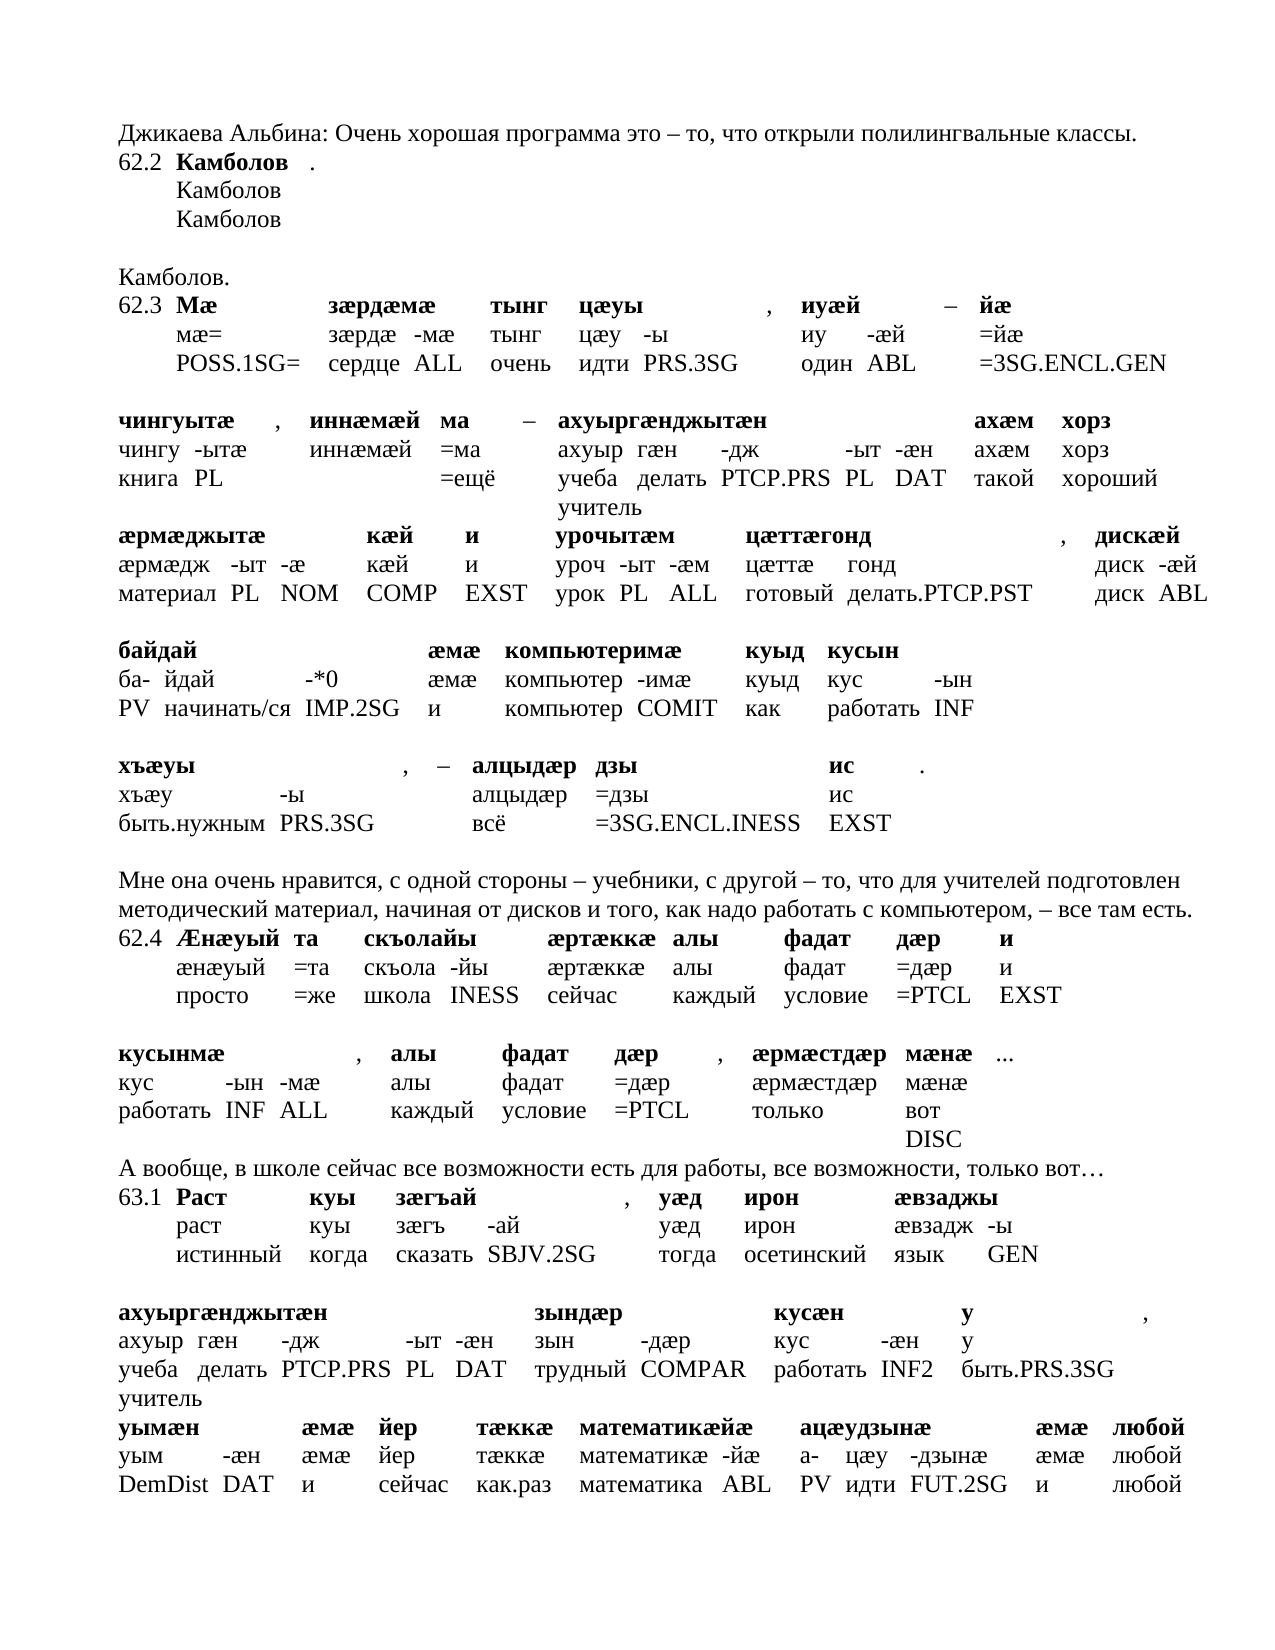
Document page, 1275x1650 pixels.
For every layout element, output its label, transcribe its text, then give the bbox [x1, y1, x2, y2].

text гæн [197, 1326, 267, 1354]
text хорз [1062, 434, 1158, 463]
text каждый [672, 981, 756, 1009]
text =PTCL [896, 981, 971, 1009]
text NOM [280, 578, 339, 607]
text æмæ [301, 1441, 351, 1469]
text -мæ [414, 319, 462, 348]
text делать.PTCP.PST [847, 578, 1033, 607]
text фадат [502, 1067, 587, 1096]
text фадат [783, 952, 868, 981]
text делать [637, 463, 707, 492]
text гонд [847, 549, 1033, 578]
text ахæм [974, 406, 1048, 434]
text дискæй [1095, 521, 1222, 549]
text работать [827, 693, 920, 722]
text дæр [614, 1038, 703, 1067]
text диск [1095, 578, 1144, 607]
text тынг [490, 319, 551, 348]
text ирон [744, 1182, 880, 1211]
text æмæ [428, 664, 477, 693]
text йер [378, 1441, 449, 1469]
text PL [230, 578, 267, 607]
text 62.3 [118, 291, 162, 319]
text уæд [659, 1211, 716, 1239]
text и [428, 693, 477, 722]
text куыд [745, 636, 813, 664]
text ахуыр [118, 1326, 184, 1354]
text ALL [279, 1096, 328, 1124]
text зæрдæмæ [328, 291, 476, 319]
text , [717, 1038, 738, 1067]
text DAT [455, 1354, 507, 1383]
text сказать [396, 1239, 473, 1268]
text -ыт [405, 1326, 441, 1354]
text иуæй [801, 291, 931, 319]
text когда [309, 1239, 368, 1268]
text и [1035, 1469, 1084, 1498]
text хъæу [118, 779, 266, 808]
text -æн [222, 1441, 274, 1469]
text уроч [555, 549, 605, 578]
text алы [672, 923, 770, 952]
text идти [845, 1469, 896, 1498]
text 62.2 [118, 147, 162, 176]
text -æй [867, 319, 917, 348]
text всё [472, 808, 567, 837]
text INF [225, 1096, 266, 1124]
text математика [579, 1469, 708, 1498]
text зындæр [534, 1297, 760, 1326]
text -дæр [640, 1326, 746, 1354]
text и [301, 1469, 351, 1498]
text учитель [558, 492, 960, 521]
text очень [490, 348, 551, 377]
text , [274, 406, 296, 434]
text работать [118, 1096, 211, 1124]
text йер [378, 1412, 462, 1441]
text =та [293, 952, 336, 981]
text COMIT [637, 693, 717, 722]
text зын [534, 1326, 627, 1354]
text DAT [222, 1469, 274, 1498]
text PRS.3SG [643, 348, 738, 377]
text ахуыргæнджытæн [118, 1297, 521, 1326]
text ABL [1158, 578, 1208, 607]
text -ын [225, 1067, 266, 1096]
text Камболов [176, 204, 281, 233]
text зæрдæ [328, 319, 400, 348]
text INESS [450, 981, 519, 1009]
text ис [829, 751, 905, 779]
text ацæудзынæ [799, 1412, 1022, 1441]
text кус [774, 1326, 867, 1354]
text SBJV.2SG [487, 1239, 596, 1268]
text , [624, 1182, 645, 1211]
text =ещё [440, 463, 495, 492]
text йдай [164, 664, 291, 693]
text -йæ [722, 1441, 772, 1469]
text тогда [659, 1239, 716, 1268]
text цæу [845, 1441, 896, 1469]
text кусæн [774, 1297, 947, 1326]
text истинный [176, 1239, 282, 1268]
text йæ [979, 291, 1181, 319]
text -æн [455, 1326, 507, 1354]
text готовый [745, 578, 834, 607]
text школа [364, 981, 436, 1009]
text быть.PRS.3SG [961, 1354, 1114, 1383]
text æнæуый [176, 952, 265, 981]
text и [465, 549, 527, 578]
text ис [829, 779, 891, 808]
text PV [118, 693, 150, 722]
text дзы [595, 751, 815, 779]
text ALL [669, 578, 718, 607]
text æрмæджытæ [118, 521, 353, 549]
text любой [1112, 1469, 1182, 1498]
text æртæккæ [547, 952, 645, 981]
text ирон [744, 1211, 866, 1239]
text и [999, 923, 1076, 952]
text -ыт [619, 549, 655, 578]
text , [1142, 1297, 1163, 1326]
text математикæйæ [579, 1412, 786, 1441]
text -йы [450, 952, 519, 981]
text COMP [366, 578, 437, 607]
text PL [405, 1354, 441, 1383]
text DAT [895, 463, 946, 492]
text гæн [637, 434, 707, 463]
text работать [774, 1354, 867, 1383]
text Раст [176, 1182, 295, 1211]
text каждый [390, 1096, 474, 1124]
text уым [118, 1441, 208, 1469]
text идти [579, 348, 629, 377]
text иннæмæй [309, 434, 412, 463]
text ABL [867, 348, 917, 377]
text æмæ [1035, 1441, 1084, 1469]
text любой [1112, 1441, 1182, 1469]
text =йæ [979, 319, 1167, 348]
text INF [934, 693, 974, 722]
text осетинский [744, 1239, 866, 1268]
text А вообще, в школе сейчас все возможности есть для работы, все возможности, только вот… [118, 1153, 1249, 1182]
text -æм [669, 549, 718, 578]
text кус [118, 1067, 211, 1096]
text чингу [118, 434, 180, 463]
text тæккæ [476, 1412, 565, 1441]
text æрмæстдæр [752, 1067, 877, 1096]
text – [944, 291, 965, 319]
text æмæ [428, 636, 491, 664]
text PTCP.PRS [281, 1354, 392, 1383]
text трудный [534, 1354, 627, 1383]
text ахуыргæнджытæн [558, 406, 960, 434]
text мæнæ [905, 1067, 968, 1096]
text учеба [558, 463, 623, 492]
text чингуытæ [118, 406, 261, 434]
text хорз [1062, 406, 1172, 434]
text PL [619, 578, 655, 607]
text -ы [643, 319, 738, 348]
text компьютер [504, 693, 623, 722]
text просто [176, 981, 265, 1009]
text кæй [366, 521, 451, 549]
text -ы [279, 779, 374, 808]
text , [356, 1038, 377, 1067]
text кæй [366, 549, 437, 578]
text ахуыр [558, 434, 623, 463]
text кусынмæ [118, 1038, 342, 1067]
text =3SG.ENCL.GEN [979, 348, 1167, 377]
text =же [293, 981, 336, 1009]
text æрмæстдæр [752, 1038, 891, 1067]
text =дæр [896, 952, 971, 981]
text -ай [487, 1211, 596, 1239]
text у [961, 1297, 1128, 1326]
text та [293, 923, 350, 952]
text 62.4 [118, 923, 162, 952]
text только [752, 1096, 877, 1124]
text -æй [1158, 549, 1208, 578]
text условие [783, 981, 868, 1009]
text алы [390, 1067, 474, 1096]
text -æ [280, 549, 339, 578]
text скъола [364, 952, 436, 981]
text æмæ [1035, 1412, 1098, 1441]
text сердце [328, 348, 400, 377]
text сейчас [547, 981, 645, 1009]
text ABL [722, 1469, 772, 1498]
text -ыт [845, 434, 881, 463]
text GEN [987, 1239, 1039, 1268]
text Мæ [176, 291, 314, 319]
text один [801, 348, 853, 377]
text =3SG.ENCL.INESS [595, 808, 801, 837]
text а- [799, 1441, 832, 1469]
text PL [194, 463, 247, 492]
text IMP.2SG [305, 693, 400, 722]
text язык [894, 1239, 973, 1268]
text Джикаева Альбина: Очень хорошая программа это – то, что открыли полилингвальные классы. [118, 118, 1249, 147]
text кус [827, 664, 920, 693]
text æвзадж [894, 1211, 973, 1239]
text как.раз [476, 1469, 551, 1498]
text материал [118, 578, 217, 607]
text =ма [440, 434, 495, 463]
text компьютеримæ [504, 636, 731, 664]
text , [402, 751, 423, 779]
text -дж [721, 434, 831, 463]
text мæ= [176, 319, 300, 348]
text уымæн [118, 1412, 288, 1441]
text ... [995, 1038, 1016, 1067]
text , [766, 291, 787, 319]
text скъолайы [364, 923, 533, 952]
text -ын [934, 664, 974, 693]
text байдай [118, 636, 414, 664]
text -мæ [279, 1067, 328, 1096]
text начинать/ся [164, 693, 291, 722]
text сейчас [378, 1469, 449, 1498]
text æртæккæ [547, 923, 659, 952]
text цæуы [579, 291, 752, 319]
text – [523, 406, 544, 434]
text иу [801, 319, 853, 348]
text хороший [1062, 463, 1158, 492]
text математикæ [579, 1441, 708, 1469]
text æмæ [301, 1412, 364, 1441]
text зæгъай [396, 1182, 610, 1211]
text такой [974, 463, 1034, 492]
text цæттæ [745, 549, 834, 578]
text делать [197, 1354, 267, 1383]
text Камболов [176, 176, 281, 204]
text книга [118, 463, 180, 492]
text ма [440, 406, 509, 434]
text =PTCL [614, 1096, 689, 1124]
text диск [1095, 549, 1144, 578]
text урок [555, 578, 605, 607]
text – [437, 751, 458, 779]
text зæгъ [396, 1211, 473, 1239]
text Мне она очень нравится, с одной стороны – учебники, с другой – то, что для учителей подготовлен методический материал, начиная от дисков и того, как надо работать с компьютером, – все там есть. [118, 866, 1249, 923]
text æвзаджы [894, 1182, 1053, 1211]
text вот [905, 1096, 968, 1124]
text EXST [829, 808, 891, 837]
text ахæм [974, 434, 1034, 463]
text -æн [881, 1326, 933, 1354]
text фадат [502, 1038, 600, 1067]
text æрмæдж [118, 549, 217, 578]
text куы [309, 1211, 368, 1239]
text -ы [987, 1211, 1039, 1239]
text учитель [118, 1383, 521, 1412]
text алы [390, 1038, 488, 1067]
text мæнæ [905, 1038, 982, 1067]
text алцыдæр [472, 751, 581, 779]
text PRS.3SG [279, 808, 374, 837]
text цæттæгонд [745, 521, 1046, 549]
text EXST [999, 981, 1062, 1009]
text DISC [905, 1124, 982, 1153]
text хъæуы [118, 751, 388, 779]
text POSS.1SG= [176, 348, 300, 377]
text урочытæм [555, 521, 732, 549]
text фадат [783, 923, 882, 952]
text Æнæуый [176, 923, 280, 952]
text Камболов. [118, 262, 1249, 291]
text INF2 [881, 1354, 933, 1383]
text . [309, 147, 330, 176]
text -дзынæ [910, 1441, 1008, 1469]
text -ытæ [194, 434, 247, 463]
text 63.1 [118, 1182, 162, 1211]
text PL [845, 463, 881, 492]
text PTCP.PRS [721, 463, 831, 492]
text EXST [465, 578, 527, 607]
text =дзы [595, 779, 801, 808]
text , [1060, 521, 1081, 549]
text любой [1112, 1412, 1196, 1441]
text COMPAR [640, 1354, 746, 1383]
text иннæмæй [309, 406, 426, 434]
text ба- [118, 664, 150, 693]
text -*0 [305, 664, 400, 693]
text цæу [579, 319, 629, 348]
text и [999, 952, 1062, 981]
text у [961, 1326, 1114, 1354]
text тæккæ [476, 1441, 551, 1469]
text Камболов [176, 147, 295, 176]
text как [745, 693, 799, 722]
text DemDist [118, 1469, 208, 1498]
text условие [502, 1096, 587, 1124]
text и [465, 521, 541, 549]
text куыд [745, 664, 799, 693]
text -имæ [637, 664, 717, 693]
text -æн [895, 434, 946, 463]
text =дæр [614, 1067, 689, 1096]
text кусын [827, 636, 988, 664]
text раст [176, 1211, 282, 1239]
text быть.нужным [118, 808, 266, 837]
text PV [799, 1469, 832, 1498]
text куы [309, 1182, 382, 1211]
text учеба [118, 1354, 184, 1383]
text . [919, 751, 940, 779]
text ALL [414, 348, 462, 377]
text дæр [896, 923, 985, 952]
text -ыт [230, 549, 267, 578]
text -дж [281, 1326, 392, 1354]
text компьютер [504, 664, 623, 693]
text уæд [659, 1182, 730, 1211]
text FUT.2SG [910, 1469, 1008, 1498]
text алцыдæр [472, 779, 567, 808]
text алы [672, 952, 756, 981]
text тынг [490, 291, 565, 319]
